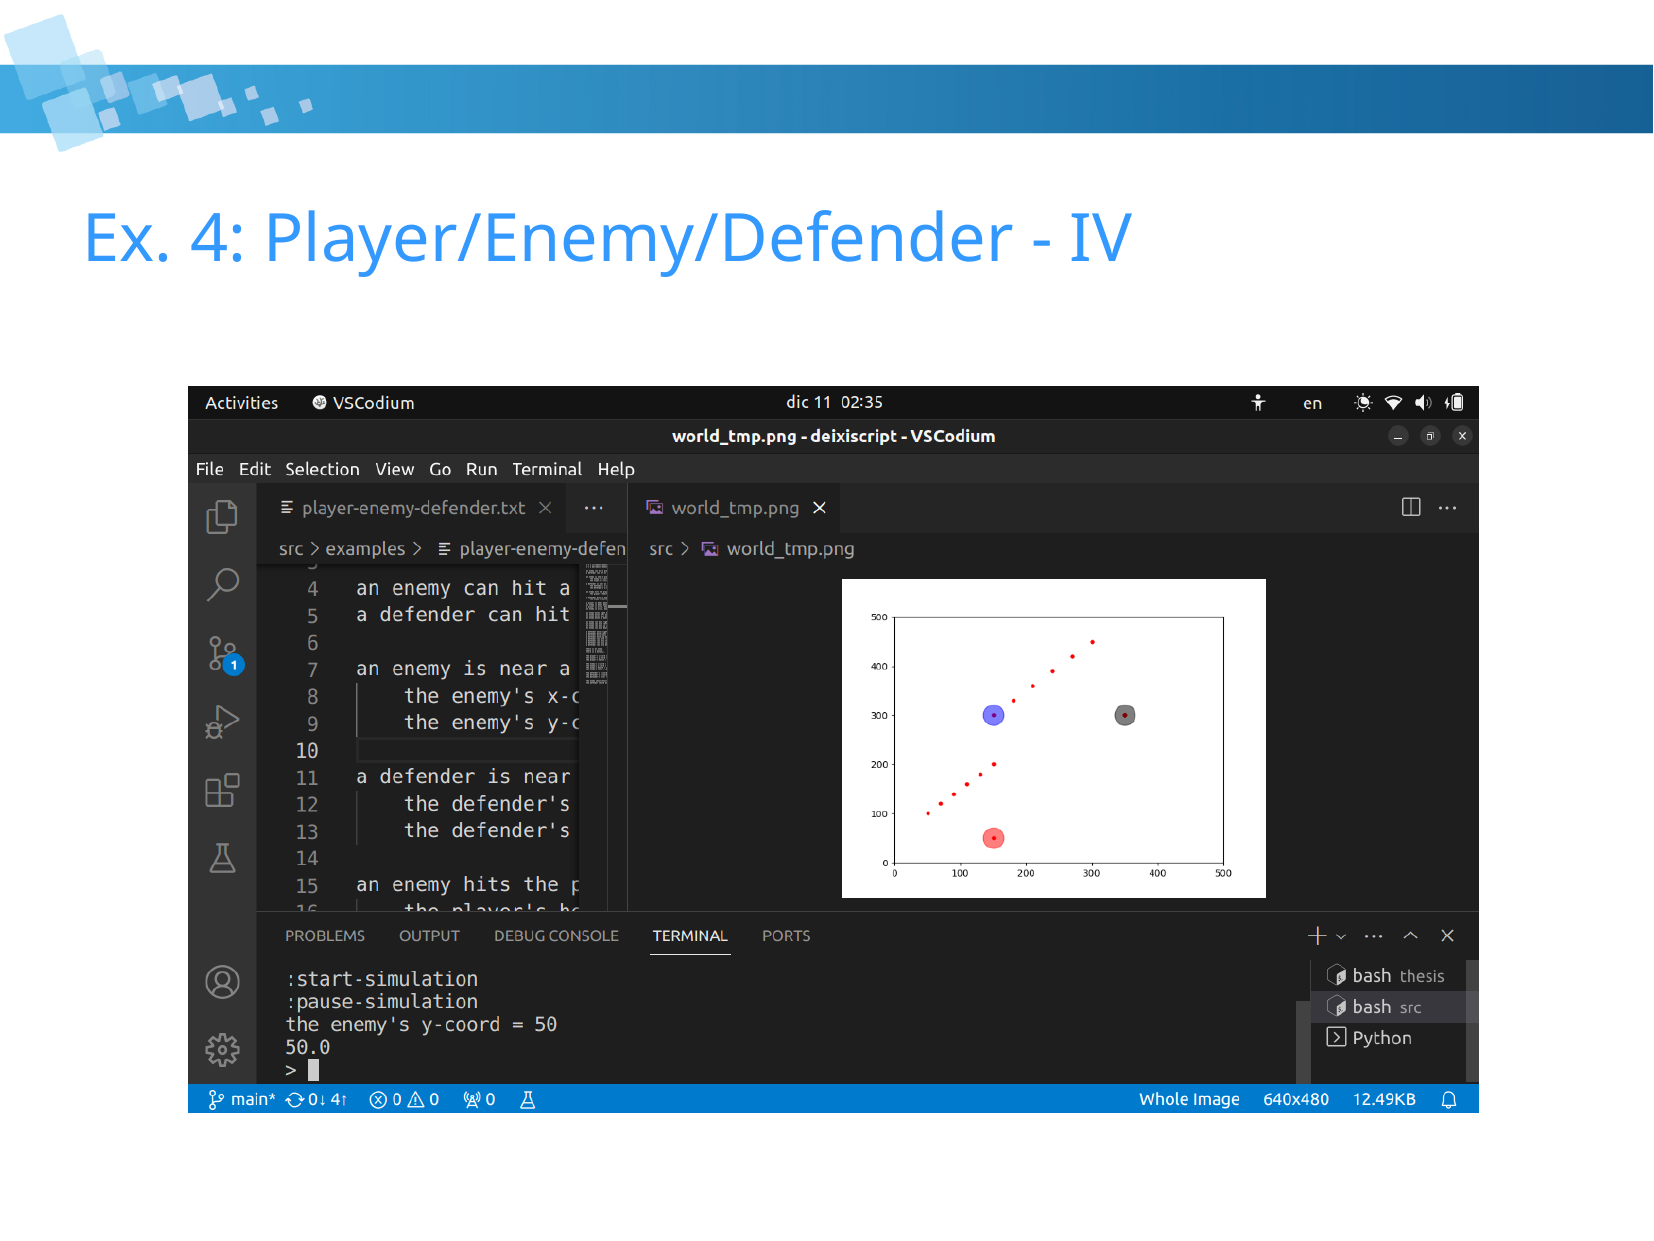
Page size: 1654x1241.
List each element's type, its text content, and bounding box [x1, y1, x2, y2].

picture [0, 0, 1653, 1238]
title Ex. 4: Player/Enemy/Defender - IV [82, 132, 1571, 340]
